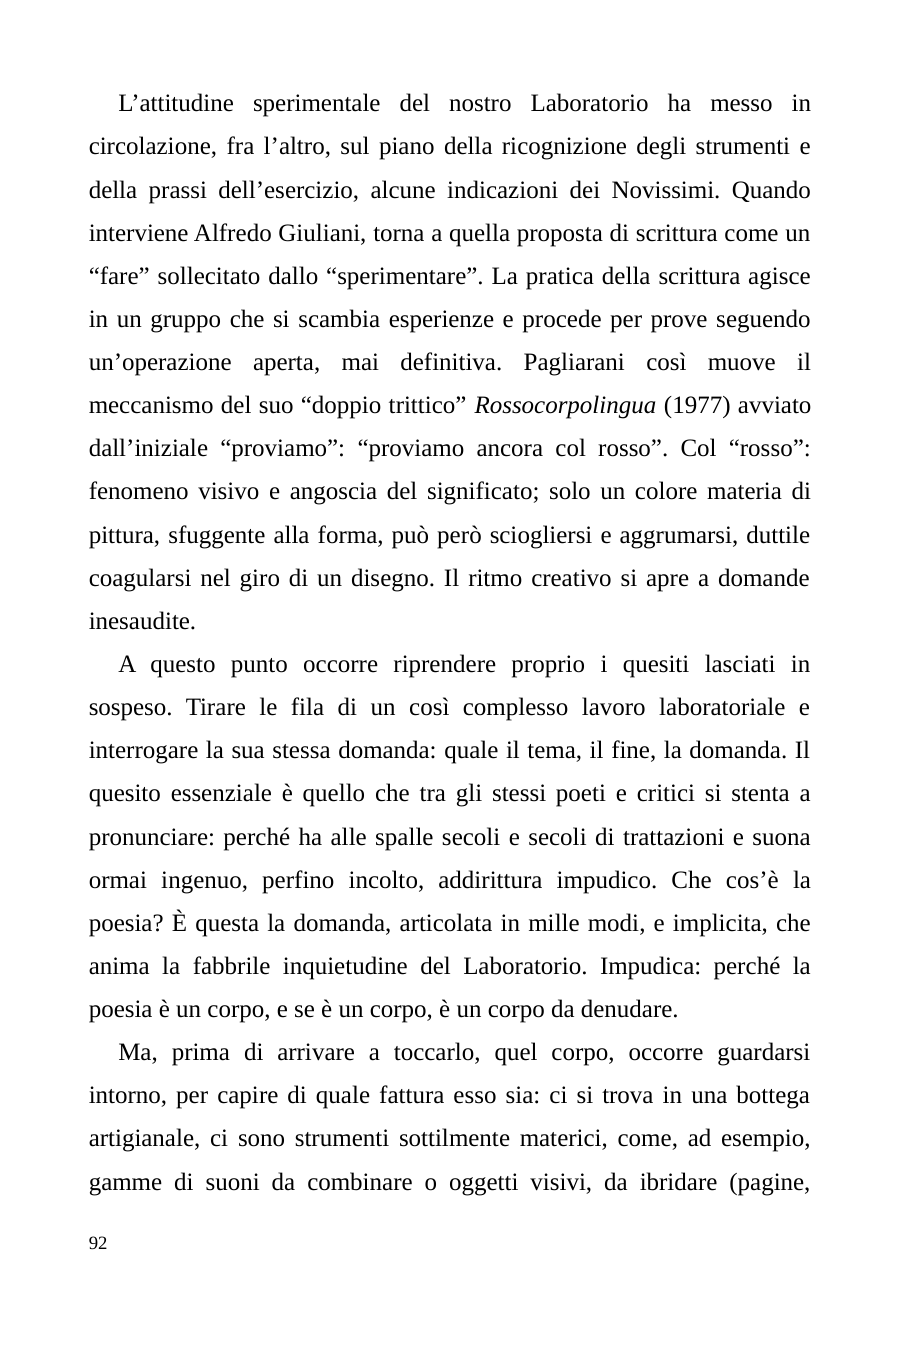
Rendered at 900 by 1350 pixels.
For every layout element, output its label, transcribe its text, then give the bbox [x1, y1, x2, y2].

text L’attitudine sperimentale del nostro Laboratorio ha messo in circolazione, fra l’altro, sul piano della ricognizione degli strumenti e della prassi dell’esercizio, alcune indicazioni dei Novissimi. Quando interviene Alfredo Giuliani, torna a quella proposta di scrittura come un “fare” sollecitato dallo “sperimentare”. La pratica della scrittura agisce in un gruppo che si scambia esperienze e procede per prove seguendo un’operazione aperta, mai definitiva. Pagliarani così muove il meccanismo del suo “doppio trittico” Rossocorpolingua (1977) avviato dall’iniziale “proviamo”: “proviamo ancora col rosso”. Col “rosso”: fenomeno visivo e angoscia del significato; solo un colore materia di pittura, sfuggente alla forma, può però sciogliersi e aggrumarsi, duttile coagularsi nel giro di un disegno. Il ritmo creativo si apre a domande inesaudite. [88, 88, 811, 635]
text A questo punto occorre riprendere proprio i quesiti lasciati in sospeso. Tirare le fila di un così complesso lavoro laboratoriale e interrogare la sua stessa domanda: quale il tema, il fine, la domanda. Il quesito essenziale è quello che tra gli stessi poeti e critici si stenta a pronunciare: perché ha alle spalle secoli e secoli di trattazioni e suona ormai ingenuo, perfino incolto, addirittura impudico. Che cos’è la poesia? È questa la domanda, articolata in mille modi, e implicita, che anima la fabbrile inquietudine del Laboratorio. Impudica: perché la poesia è un corpo, e se è un corpo, è un corpo da denudare. [88, 649, 811, 1023]
text Ma, prima di arrivare a toccarlo, quel corpo, occorre guardarsi intorno, per capire di quale fattura esso sia: ci si trova in una bottega artigianale, ci sono strumenti sottilmente materici, come, ad esempio, gamme di suoni da combinare o oggetti visivi, da ibridare (pagine, [88, 1037, 811, 1195]
